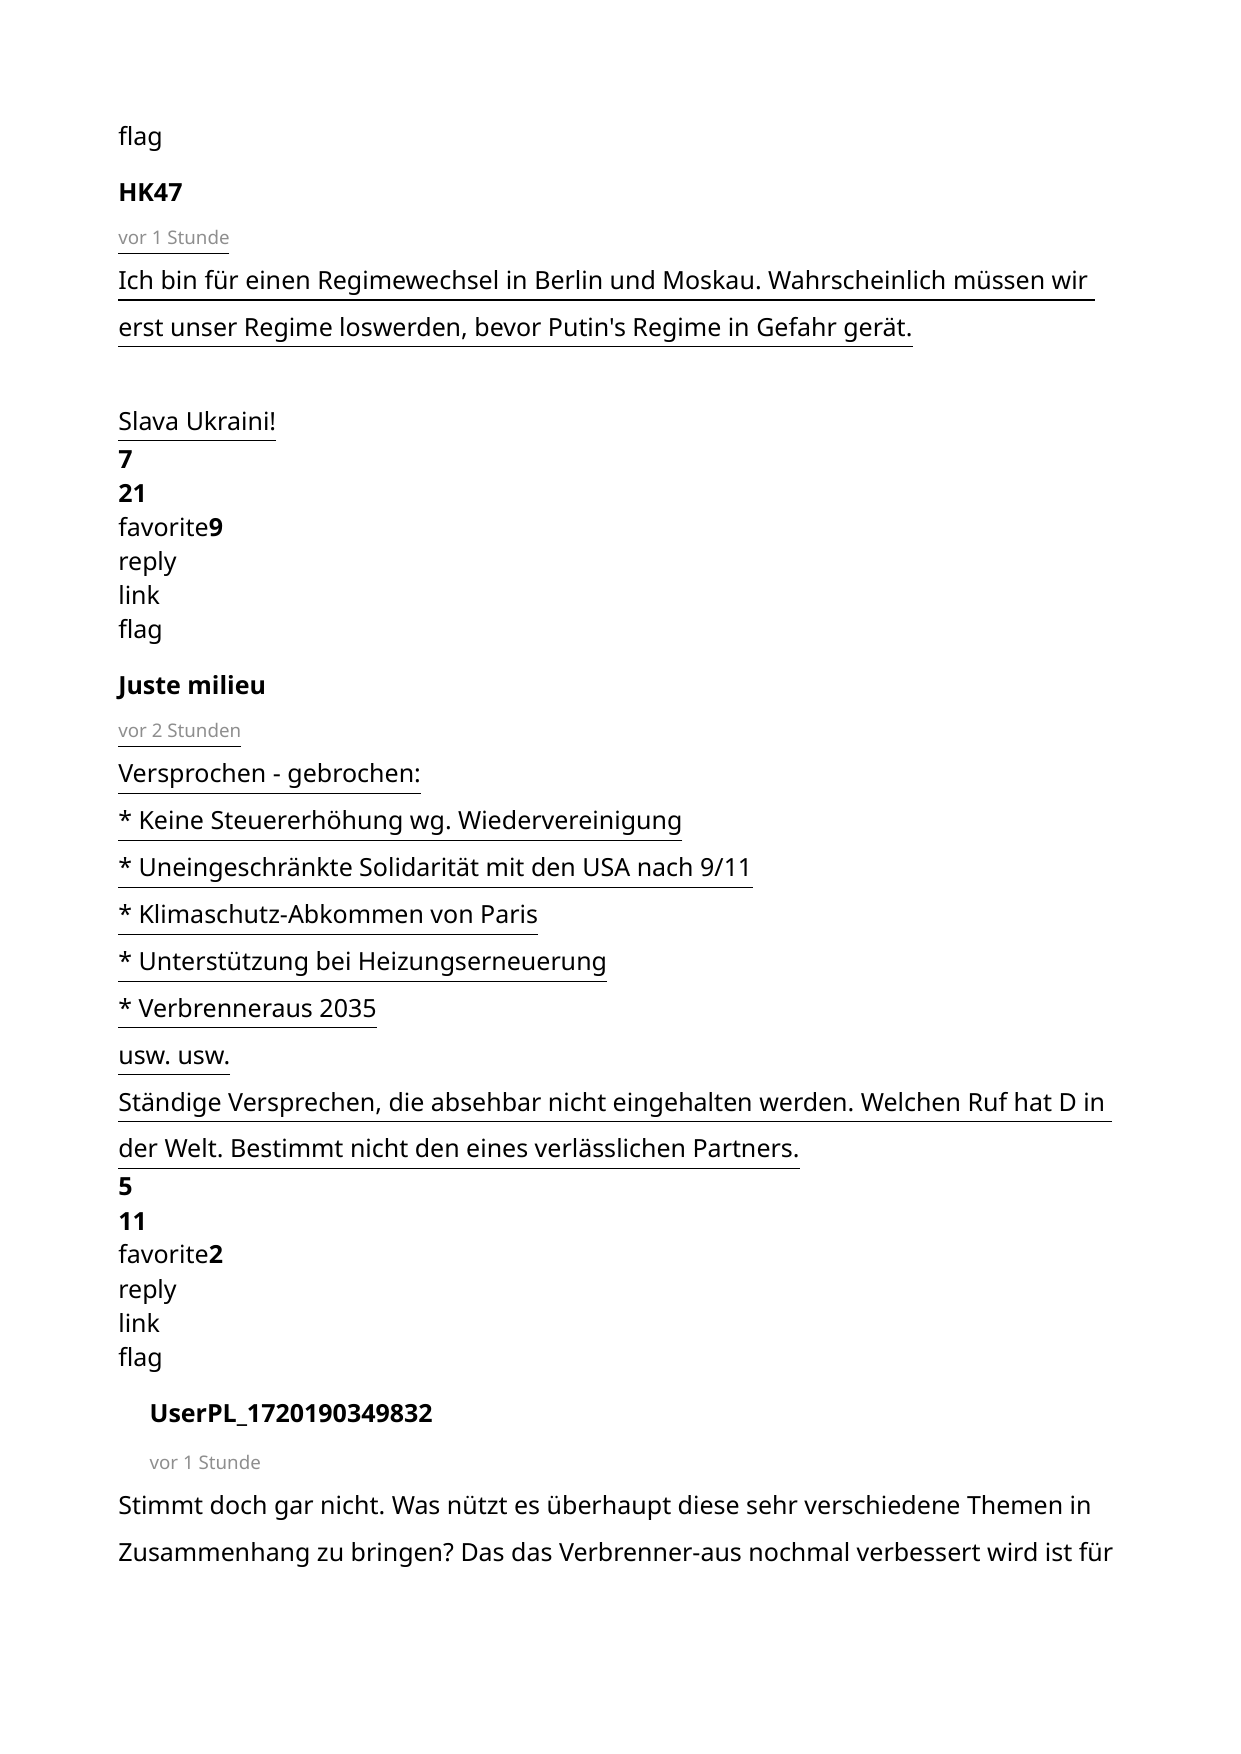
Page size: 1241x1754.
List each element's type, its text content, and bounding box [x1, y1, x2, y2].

text vor 2 Stunden [118, 717, 1122, 747]
text UserPL_1720190349832 [149, 1389, 1114, 1430]
text reply [118, 1271, 1122, 1305]
text favorite2 [118, 1237, 1122, 1271]
text 21 [118, 475, 1122, 509]
text Ich bin für einen Regimewechsel in Berlin und Moskau. Wahrscheinlich müssen wir erst unser Regime loswerden, bevor Putin's Regime in Gefahr gerät. Slava Ukraini! [118, 254, 1122, 441]
text favorite9 [118, 509, 1122, 543]
text 7 [118, 441, 1122, 475]
text HK47 [118, 168, 1114, 208]
text Juste milieu [118, 661, 1114, 702]
text 11 [118, 1203, 1122, 1237]
text reply [118, 543, 1122, 577]
text Stimmt doch gar nicht. Was nützt es überhaupt diese sehr verschiedene Themen in Zusammenhang zu bringen? Das das Verbrenner-aus nochmal verbessert wird ist für [118, 1475, 1122, 1569]
text flag [118, 612, 1122, 646]
text flag [118, 118, 1122, 152]
text vor 1 Stunde [149, 1445, 1122, 1475]
text link [118, 1305, 1122, 1339]
text vor 1 Stunde [118, 224, 1122, 254]
text 5 [118, 1169, 1122, 1203]
text link [118, 577, 1122, 612]
text Versprochen - gebrochen: * Keine Steuererhöhung wg. Wiedervereinigung * Uneingeschränkte Solidarität mit den USA nach 9/11 * Klimaschutz-Abkommen von Paris * Unterstützung bei Heizungserneuerung * Verbrenneraus 2035 usw. usw. Ständige Versprechen, die absehbar nicht eingehalten werden. Welchen Ruf hat D in der Welt. Bestimmt nicht den eines verlässlichen Partners. [118, 747, 1122, 1169]
text flag [118, 1339, 1122, 1373]
